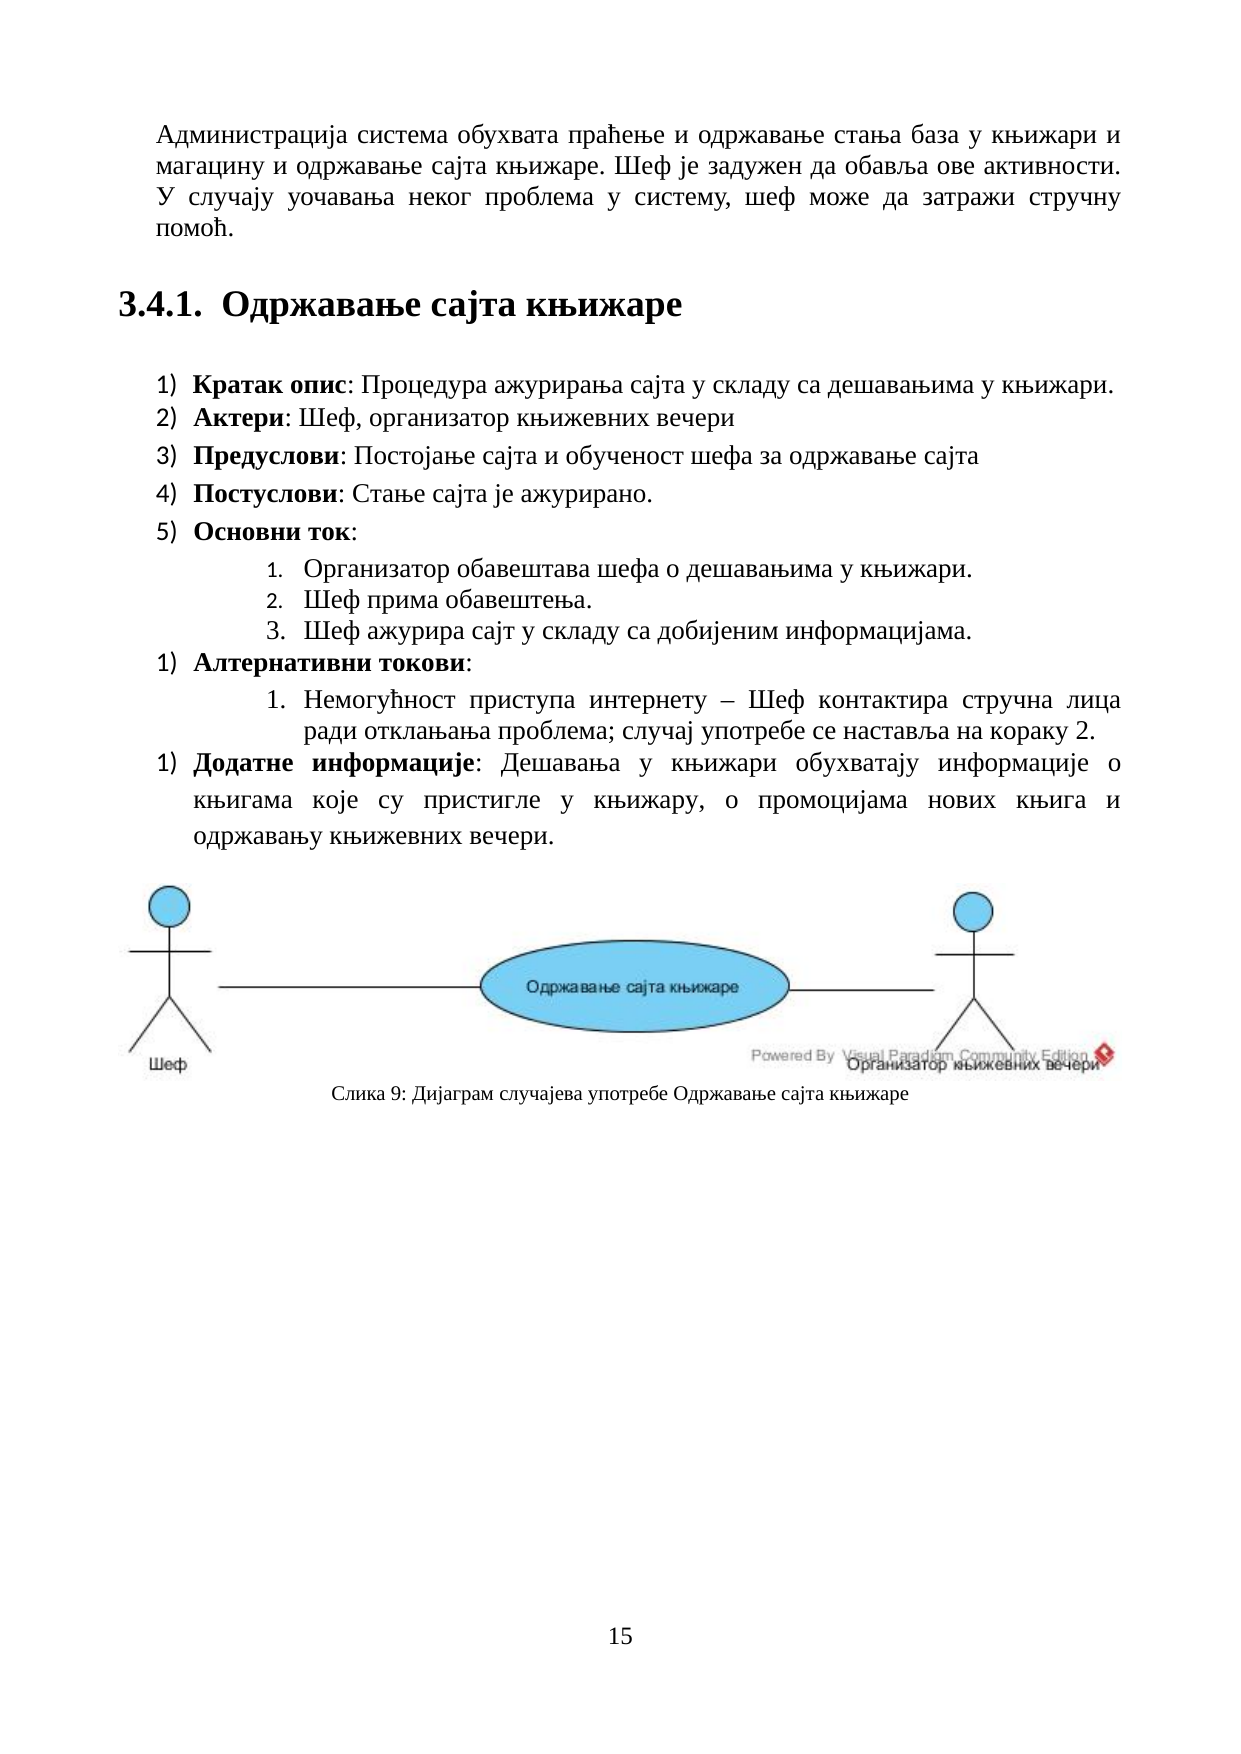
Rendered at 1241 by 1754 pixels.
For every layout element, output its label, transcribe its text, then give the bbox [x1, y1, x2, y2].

list Немогућност приступа интернету – Шеф контактира стручна лица ради отклањања проблема; случај употребе се наставља на кораку 2. [266, 683, 1122, 746]
text 3.4.1. Одржавање сајта књижаре [118, 281, 1122, 324]
list Актери: Шеф, организатор књижевних вечери [156, 400, 1122, 433]
text Слика 9: Дијаграм случајева употребе Одржавање сајта књижаре [118, 1081, 1122, 1104]
list Шеф ажурира сајт у складу са добијеним информацијама. [266, 614, 1122, 645]
list Шеф прима обавештења. [266, 583, 1122, 614]
list Основни ток: [156, 514, 1122, 547]
list Кратак опис: Процедура ажурирања сајта у складу са дешавањима у књижари. [155, 367, 1122, 400]
text Администрација система обухвата праћење и одржавање стања база у књижари и магацину и одржавање сајта књижаре. Шеф је задужен да обавља ове активности. У случају уочавања неког проблема у систему, шеф може да затражи стручну помоћ. [156, 118, 1122, 243]
list Предуслови: Постојање сајта и обученост шефа за одржавање сајта [156, 438, 1122, 471]
list Организатор обавештава шефа о дешавањима у књижари. [266, 552, 1122, 583]
list Додатне информације: Дешавања у књижари обухватају информације о књигама које су пристигле у књижару, о промоцијама нових књига и одржавању књижевних вечери. [156, 746, 1122, 850]
list Постуслови: Стање сајта је ажурирано. [156, 476, 1122, 509]
list Алтернативни токови: [156, 645, 1122, 678]
